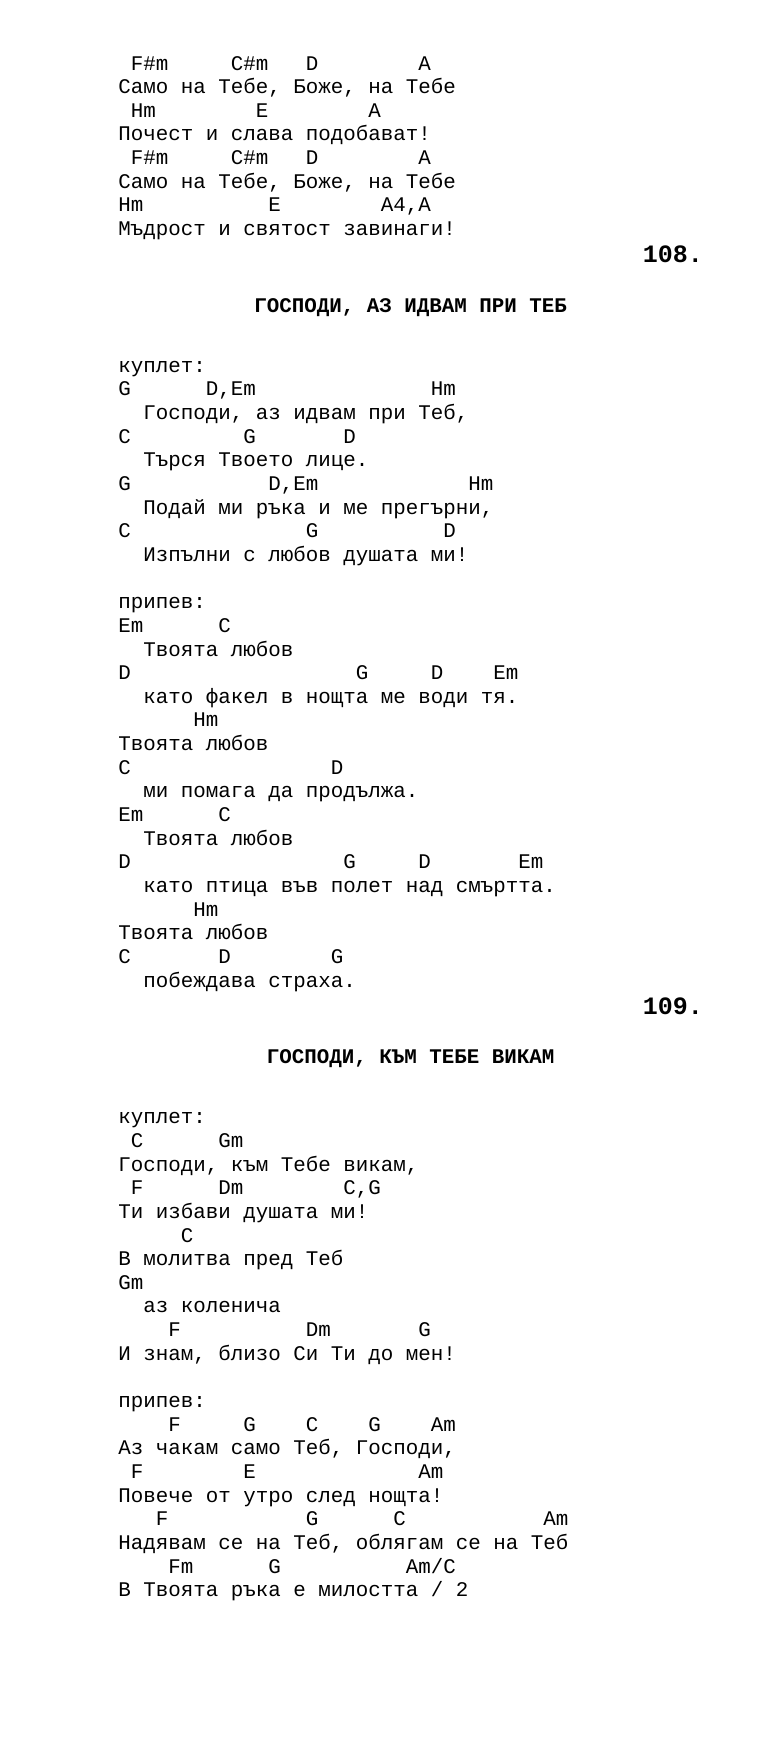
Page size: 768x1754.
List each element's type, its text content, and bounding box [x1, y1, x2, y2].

text D G D Em [118, 662, 702, 686]
text припев: [118, 1390, 702, 1414]
text Подай ми ръка и ме прегърни, [118, 497, 702, 520]
text F#m C#m D A [118, 147, 702, 171]
text Твоята любов [118, 828, 702, 851]
text припев: [118, 591, 702, 615]
text Аз чакам само Теб, Господи, [118, 1437, 702, 1461]
text Само на Тебе, Боже, на Тебе [118, 171, 702, 194]
text като птица във полет над смъртта. [118, 875, 702, 899]
text C D [118, 757, 702, 780]
text D G D Em [118, 851, 702, 875]
text Почест и слава подобават! [118, 123, 702, 147]
text F Dm C,G [118, 1177, 702, 1201]
text Господи, към Тебе викам, [118, 1154, 702, 1177]
text Твоята любов [118, 638, 702, 662]
text F G C G Am [118, 1414, 702, 1437]
text куплет: [118, 355, 702, 378]
text G D,Em Hm [118, 473, 702, 497]
text F E Am [118, 1461, 702, 1485]
text Hm E A4,A [118, 194, 702, 218]
text G D,Em Hm [118, 378, 702, 402]
text И знам, близо Си Ти до мен! [118, 1343, 702, 1366]
text Търся Твоето лице. [118, 449, 702, 473]
text Hm [118, 709, 702, 733]
text побеждава страха. [118, 969, 702, 993]
text C G D [118, 426, 702, 449]
text Твоята любов [118, 922, 702, 946]
subtitle ГОСПОДИ, КЪМ ТЕБЕ ВИКАМ [118, 1047, 702, 1070]
text C D G [118, 946, 702, 969]
text В молитва пред Теб [118, 1248, 702, 1272]
text В Твоята ръка е милостта / 2 [118, 1579, 702, 1603]
text Em C [118, 804, 702, 828]
text Gm [118, 1272, 702, 1296]
subtitle ГОСПОДИ, АЗ ИДВАМ ПРИ ТЕБ [118, 295, 702, 319]
text Изпълни с любов душата ми! [118, 544, 702, 568]
text Ти избави душата ми! [118, 1201, 702, 1224]
text Твоята любов [118, 733, 702, 757]
text Hm E A [118, 100, 702, 123]
text F Dm G [118, 1319, 702, 1343]
text F G C Am [118, 1508, 702, 1532]
text C [118, 1224, 702, 1248]
text C G D [118, 520, 702, 544]
text Fm G Am/C [118, 1556, 702, 1579]
text ми помага да продължа. [118, 780, 702, 804]
text като факел в нощта ме води тя. [118, 686, 702, 709]
text Повече от утро след нощта! [118, 1485, 702, 1508]
text Hm [118, 899, 702, 922]
text Надявам се на Теб, облягам се на Теб [118, 1532, 702, 1556]
text куплет: [118, 1106, 702, 1130]
text Само на Тебе, Боже, на Тебе [118, 76, 702, 100]
text аз коленича [118, 1296, 702, 1319]
text C Gm [118, 1130, 702, 1154]
text Em C [118, 615, 702, 638]
text F#m C#m D A [118, 52, 702, 76]
text Мъдрост и святост завинаги! [118, 218, 702, 242]
text Господи, аз идвам при Теб, [118, 402, 702, 426]
